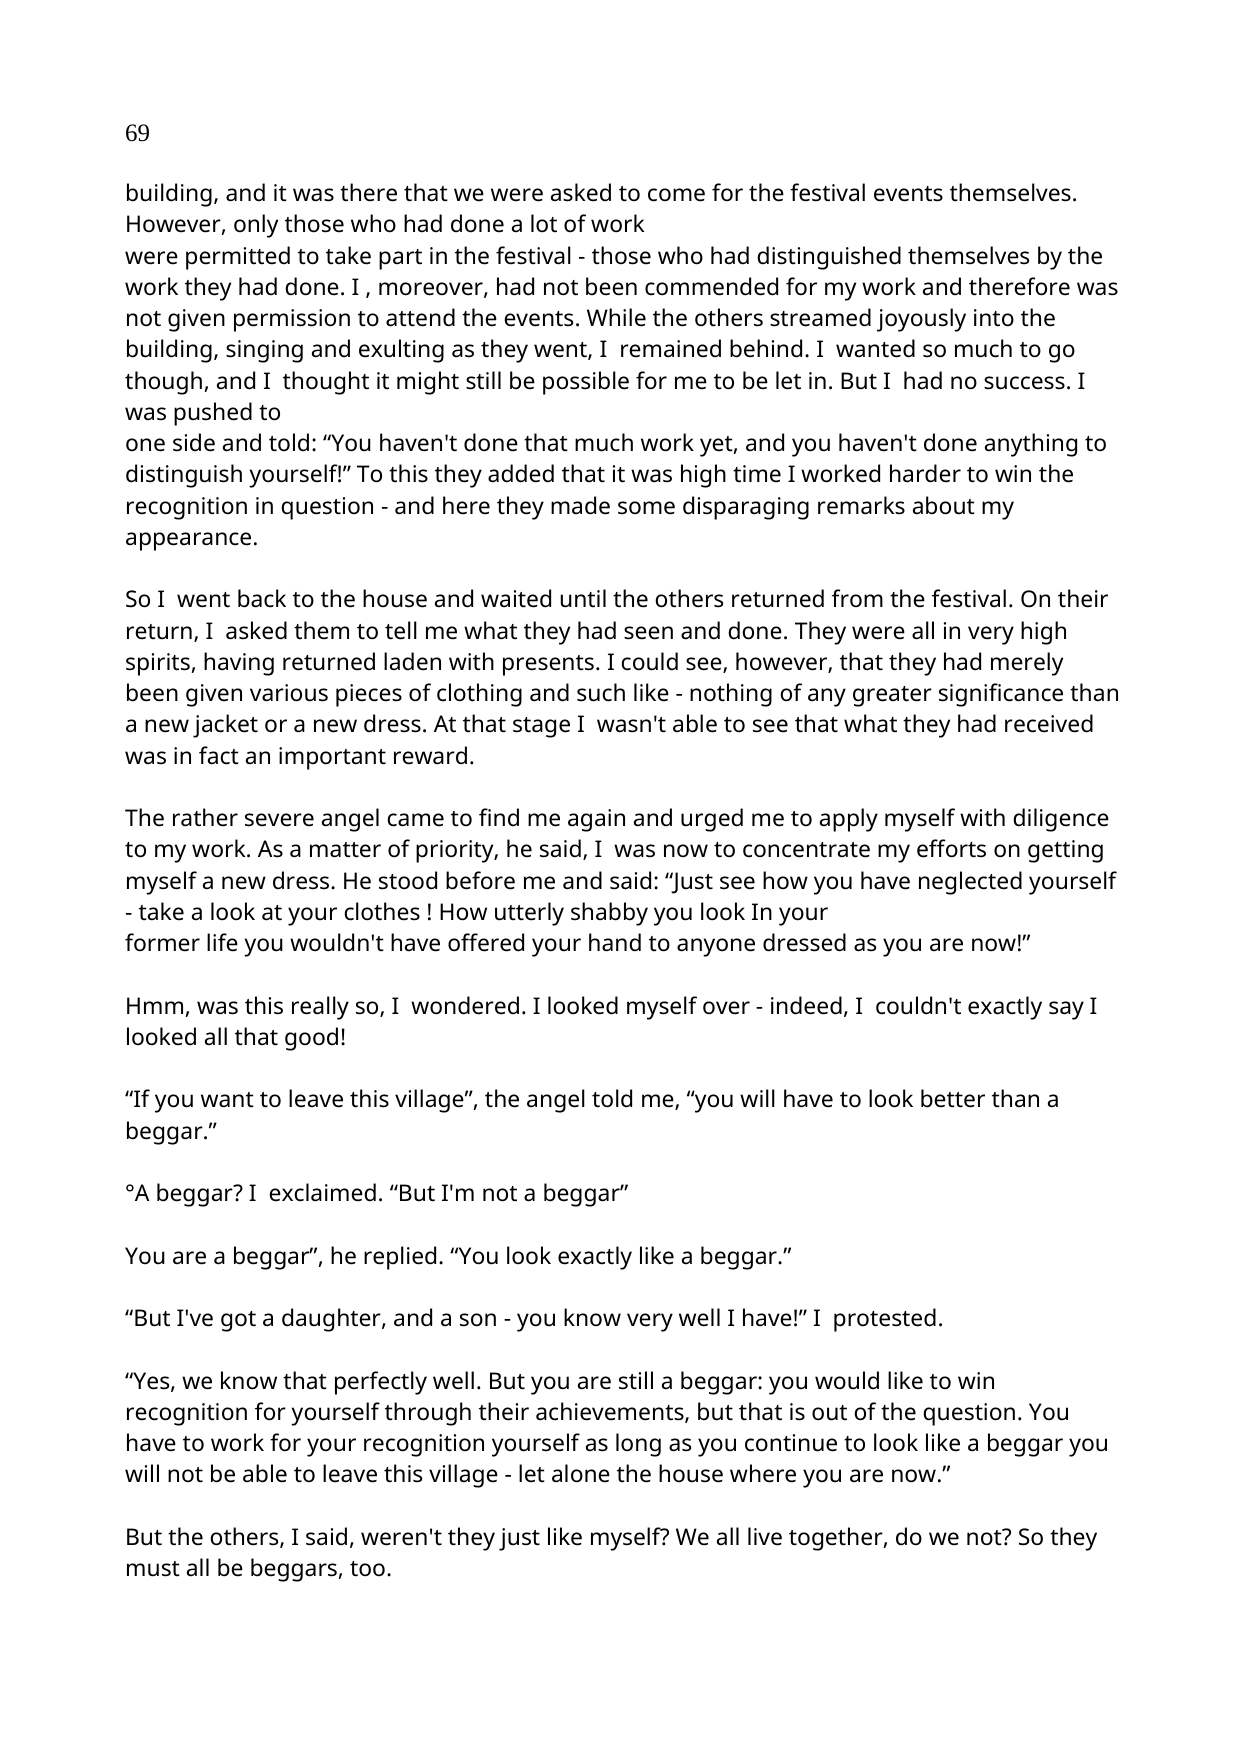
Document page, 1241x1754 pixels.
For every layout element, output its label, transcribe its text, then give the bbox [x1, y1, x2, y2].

text building, and it was there that we were asked to come for the festival events themselves. However, only those who had done a lot of work [125, 177, 1123, 239]
text former life you wouldn't have offered your hand to anyone dressed as you are now!” [125, 927, 1123, 958]
text “Yes, we know that perfectly well. But you are still a beggar: you would like to win recognition for yourself through their achievements, but that is out of the question. You have to work for your recognition yourself as long as you continue to look like a beggar you will not be able to leave this village - let alone the house where you are now.” [125, 1364, 1123, 1489]
text But the others, I said, weren't they just like myself? We all live together, do we not? So they must all be beggars, too. [125, 1521, 1123, 1583]
text “If you want to leave this village”, the angel told me, “you will have to look better than a beggar.” [125, 1083, 1123, 1146]
text °A beggar? I exclaimed. “But I'm not a beggar” [125, 1177, 1123, 1208]
text “But I've got a daughter, and a son - you know very well I have!” I protested. [125, 1302, 1123, 1333]
text So I went back to the house and waited until the others returned from the festival. On their return, I asked them to tell me what they had seen and done. They were all in very high spirits, having returned laden with presents. I could see, however, that they had merely been given various pieces of clothing and such like - nothing of any greater significance than a new jacket or a new dress. At that stage I wasn't able to see that what they had received was in fact an important reward. [125, 583, 1123, 771]
text Hmm, was this really so, I wondered. I looked myself over - indeed, I couldn't exactly say I looked all that good! [125, 989, 1123, 1052]
text You are a beggar”, he replied. “You look exactly like a beggar.” [125, 1239, 1123, 1271]
text The rather severe angel came to find me again and urged me to apply myself with diligence to my work. As a matter of priority, he said, I was now to concentrate my efforts on getting myself a new dress. He stood before me and said: “Just see how you have neglected yourself - take a look at your clothes ! How utterly shabby you look In your [125, 802, 1123, 927]
text one side and told: “You haven't done that much work yet, and you haven't done anything to distinguish yourself!” To this they added that it was high time I worked harder to win the recognition in question - and here they made some disparaging remarks about my appearance. [125, 427, 1123, 552]
text were permitted to take part in the festival - those who had distinguished themselves by the work they had done. I , moreover, had not been commended for my work and therefore was not given permission to attend the events. While the others streamed joyously into the building, singing and exulting as they went, I remained behind. I wanted so much to go though, and I thought it might still be possible for me to be let in. But I had no success. I was pushed to [125, 239, 1123, 427]
